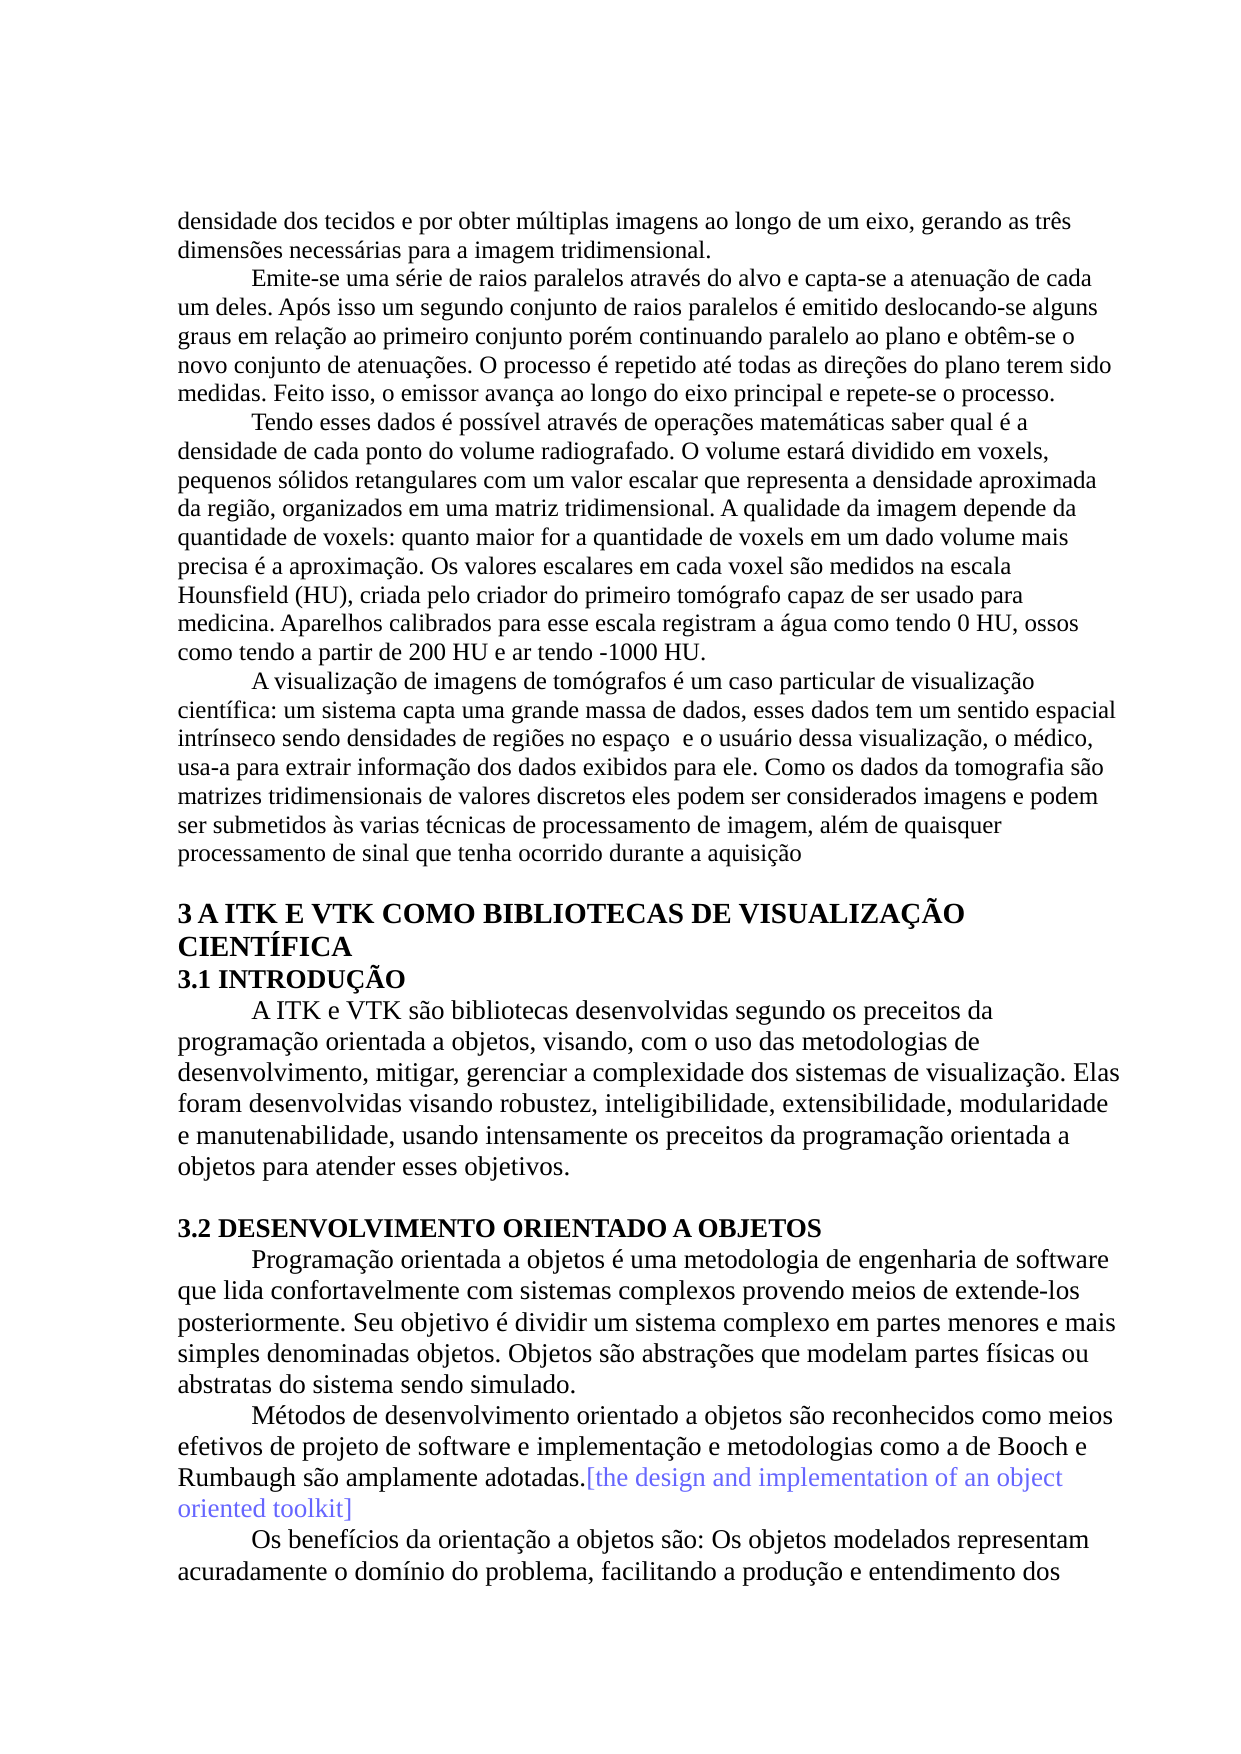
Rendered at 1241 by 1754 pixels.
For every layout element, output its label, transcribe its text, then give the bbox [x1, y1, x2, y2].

text A visualização de imagens de tomógrafos é um caso particular de visualização científica: um sistema capta uma grande massa de dados, esses dados tem um sentido espacial intrínseco sendo densidades de regiões no espaço e o usuário dessa visualização, o médico, usa-a para extrair informação dos dados exibidos para ele. Como os dados da tomografia são matrizes tridimensionais de valores discretos eles podem ser considerados imagens e podem ser submetidos às varias técnicas de processamento de imagem, além de quaisquer processamento de sinal que tenha ocorrido durante a aquisição [177, 666, 1122, 867]
subtitle 3.2 DESENVOLVIMENTO ORIENTADO A OBJETOS [177, 1212, 1122, 1243]
subtitle 3.1 INTRODUÇÃO [177, 963, 1122, 994]
text densidade dos tecidos e por obter múltiplas imagens ao longo de um eixo, gerando as três dimensões necessárias para a imagem tridimensional. [177, 206, 1122, 263]
text Programação orientada a objetos é uma metodologia de engenharia de software que lida confortavelmente com sistemas complexos provendo meios de extende-los posteriormente. Seu objetivo é dividir um sistema complexo em partes menores e mais simples denominadas objetos. Objetos são abstrações que modelam partes físicas ou abstratas do sistema sendo simulado. [177, 1243, 1122, 1399]
text Tendo esses dados é possível através de operações matemáticas saber qual é a densidade de cada ponto do volume radiografado. O volume estará dividido em voxels, pequenos sólidos retangulares com um valor escalar que representa a densidade aproximada da região, organizados em uma matriz tridimensional. A qualidade da imagem depende da quantidade de voxels: quanto maior for a quantidade de voxels em um dado volume mais precisa é a aproximação. Os valores escalares em cada voxel são medidos na escala Hounsfield (HU), criada pelo criador do primeiro tomógrafo capaz de ser usado para medicina. Aparelhos calibrados para esse escala registram a água como tendo 0 HU, ossos como tendo a partir de 200 HU e ar tendo -1000 HU. [177, 407, 1122, 666]
text A ITK e VTK são bibliotecas desenvolvidas segundo os preceitos da programação orientada a objetos, visando, com o uso das metodologias de desenvolvimento, mitigar, gerenciar a complexidade dos sistemas de visualização. Elas foram desenvolvidas visando robustez, inteligibilidade, extensibilidade, modularidade e manutenabilidade, usando intensamente os preceitos da programação orientada a objetos para atender esses objetivos. [177, 994, 1122, 1181]
text Os benefícios da orientação a objetos são: Os objetos modelados representam acuradamente o domínio do problema, facilitando a produção e entendimento dos [177, 1524, 1122, 1586]
text Métodos de desenvolvimento orientado a objetos são reconhecidos como meios efetivos de projeto de software e implementação e metodologias como a de Booch e Rumbaugh são amplamente adotadas.[the design and implementation of an object oriented toolkit] [177, 1399, 1122, 1524]
text Emite-se uma série de raios paralelos através do alvo e capta-se a atenuação de cada um deles. Após isso um segundo conjunto de raios paralelos é emitido deslocando-se alguns graus em relação ao primeiro conjunto porém continuando paralelo ao plano e obtêm-se o novo conjunto de atenuações. O processo é repetido até todas as direções do plano terem sido medidas. Feito isso, o emissor avança ao longo do eixo principal e repete-se o processo. [177, 263, 1122, 407]
subtitle 3 a itk e vtk como bibliotecas de visualização científica [177, 896, 1122, 963]
